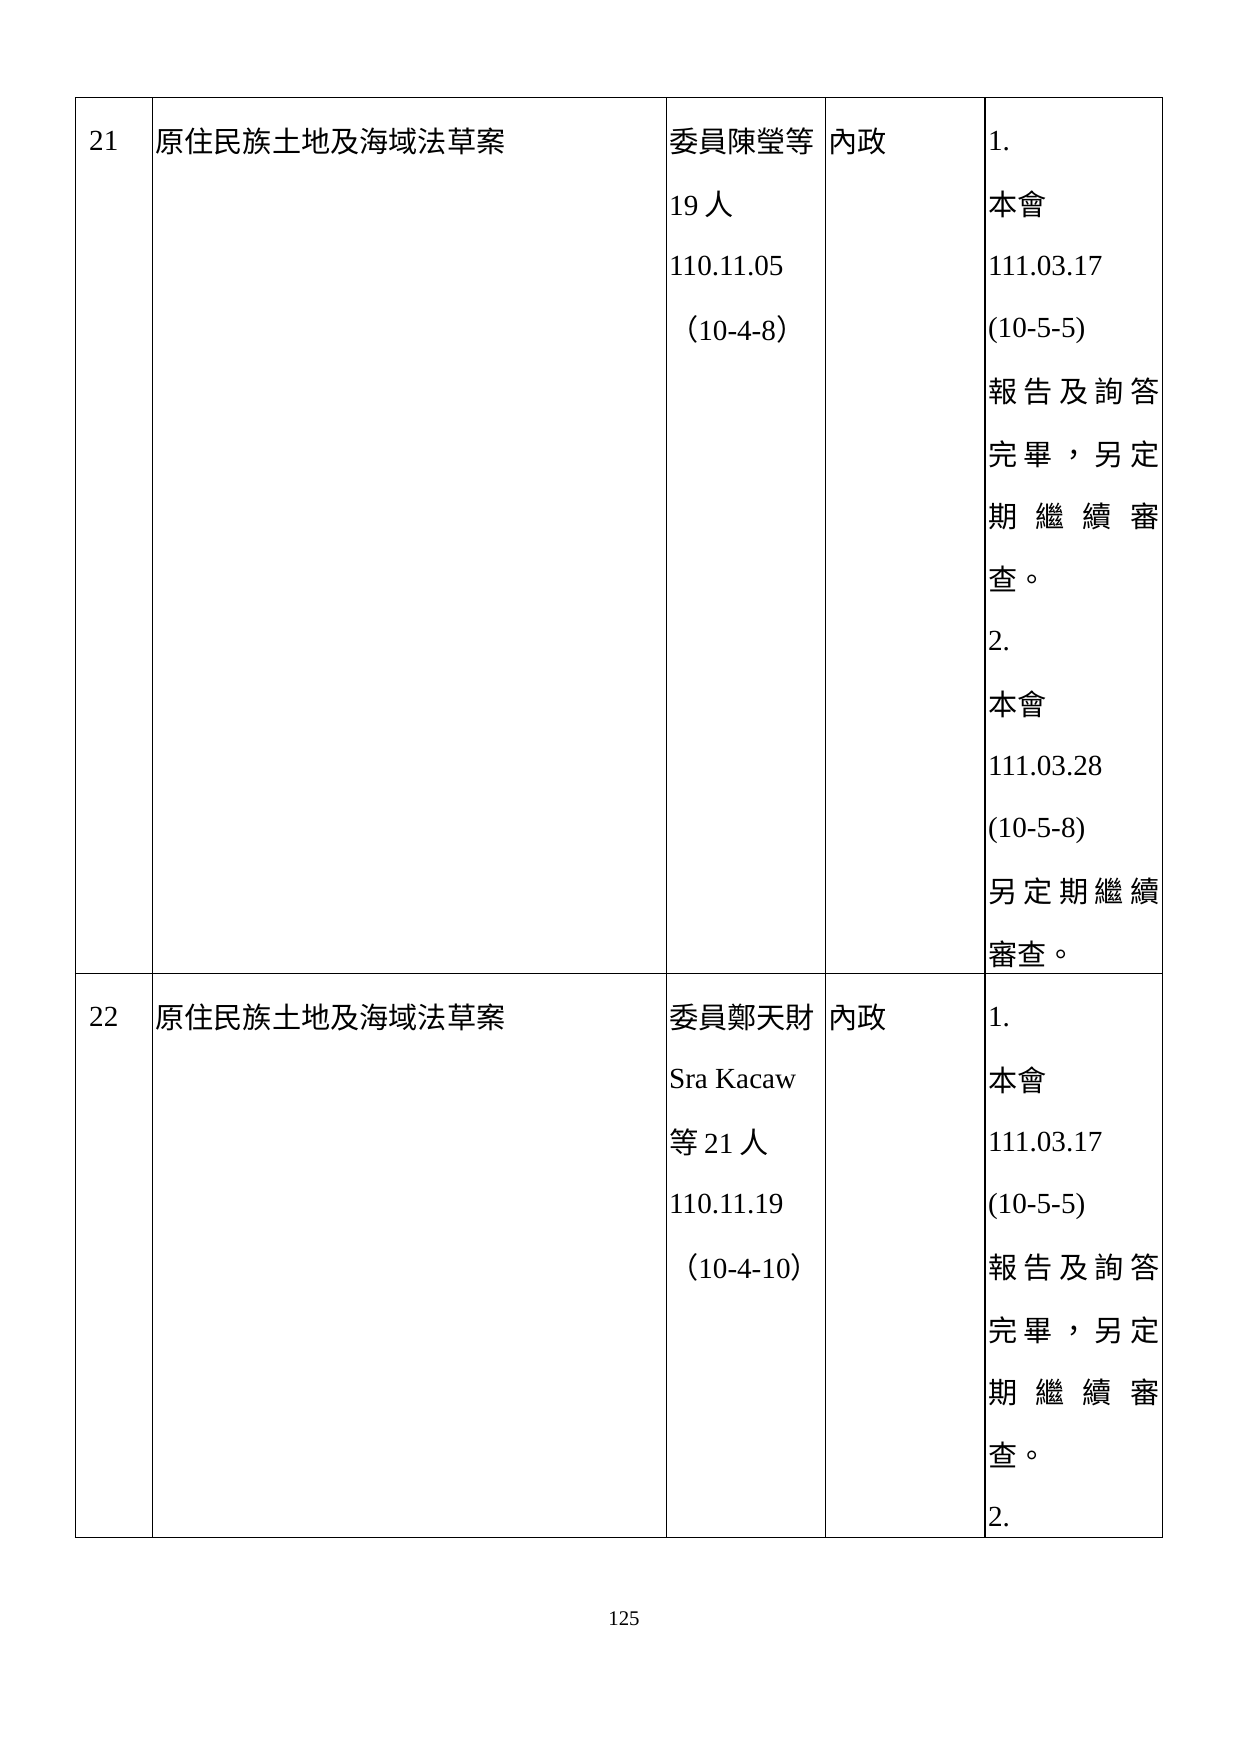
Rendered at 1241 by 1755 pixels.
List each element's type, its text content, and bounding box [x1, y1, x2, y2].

table_cell 1. 本會 111.03.17 (10-5-5) 報告及詢答完畢，另定期繼續審查。 2. 本會 111.03.28 (10-5-8) 另定期繼續審查。 [986, 98, 1162, 973]
table_cell 原住民族土地及海域法草案 [153, 98, 666, 973]
table_cell 內政 [826, 98, 984, 973]
table_cell [76, 974, 152, 1537]
table_cell 委員鄭天財Sra Kacaw等21人 110.11.19 （10-4-10） [667, 974, 825, 1537]
table_cell 內政 [826, 974, 984, 1537]
table_cell 1. 本會 111.03.17 (10-5-5) 報告及詢答完畢，另定期繼續審查。 2. [986, 974, 1162, 1537]
table_cell 原住民族土地及海域法草案 [153, 974, 666, 1537]
table_cell 委員陳瑩等19人 110.11.05 （10-4-8） [667, 98, 825, 973]
table_cell [76, 98, 152, 973]
